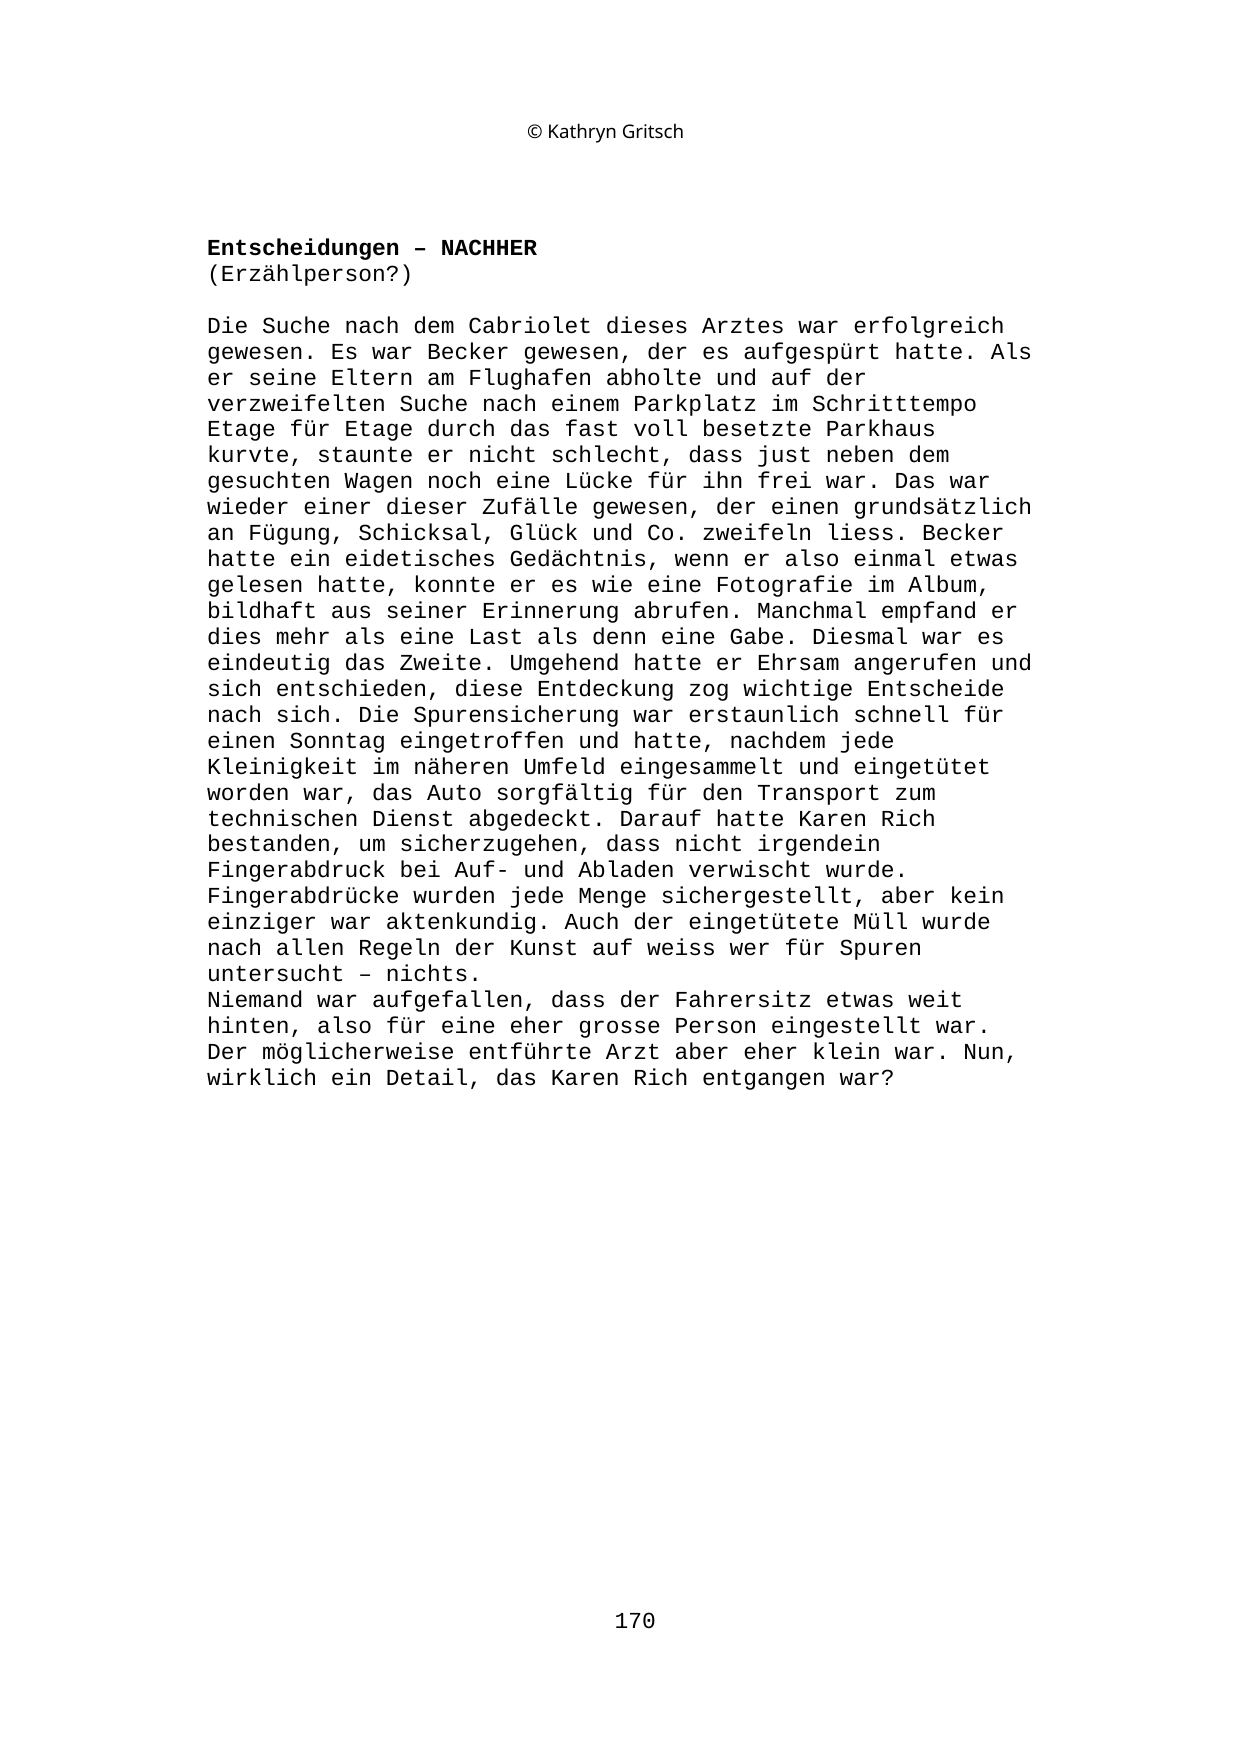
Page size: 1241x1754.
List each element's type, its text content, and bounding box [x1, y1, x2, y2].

text Entscheidungen – NACHHER [207, 236, 1034, 262]
text Niemand war aufgefallen, dass der Fahrersitz etwas weit hinten, also für eine eher grosse Person eingestellt war. Der möglicherweise entführte Arzt aber eher klein war. Nun, wirklich ein Detail, das Karen Rich entgangen war? [207, 988, 1034, 1092]
text Die Suche nach dem Cabriolet dieses Arztes war erfolgreich gewesen. Es war Becker gewesen, der es aufgespürt hatte. Als er seine Eltern am Flughafen abholte und auf der verzweifelten Suche nach einem Parkplatz im Schritttempo Etage für Etage durch das fast voll besetzte Parkhaus kurvte, staunte er nicht schlecht, dass just neben dem gesuchten Wagen noch eine Lücke für ihn frei war. Das war wieder einer dieser Zufälle gewesen, der einen grundsätzlich an Fügung, Schicksal, Glück und Co. zweifeln liess. Becker hatte ein eidetisches Gedächtnis, wenn er also einmal etwas gelesen hatte, konnte er es wie eine Fotografie im Album, bildhaft aus seiner Erinnerung abrufen. Manchmal empfand er dies mehr als eine Last als denn eine Gabe. Diesmal war es eindeutig das Zweite. Umgehend hatte er Ehrsam angerufen und sich entschieden, diese Entdeckung zog wichtige Entscheide nach sich. Die Spurensicherung war erstaunlich schnell für einen Sonntag eingetroffen und hatte, nachdem jede Kleinigkeit im näheren Umfeld eingesammelt und eingetütet worden war, das Auto sorgfältig für den Transport zum technischen Dienst abgedeckt. Darauf hatte Karen Rich bestanden, um sicherzugehen, dass nicht irgendein Fingerabdruck bei Auf- und Abladen verwischt wurde. [207, 314, 1034, 885]
text Fingerabdrücke wurden jede Menge sichergestellt, aber kein einziger war aktenkundig. Auch der eingetütete Müll wurde nach allen Regeln der Kunst auf weiss wer für Spuren untersucht – nichts. [207, 885, 1034, 988]
text (Erzählperson?) [207, 262, 1034, 288]
